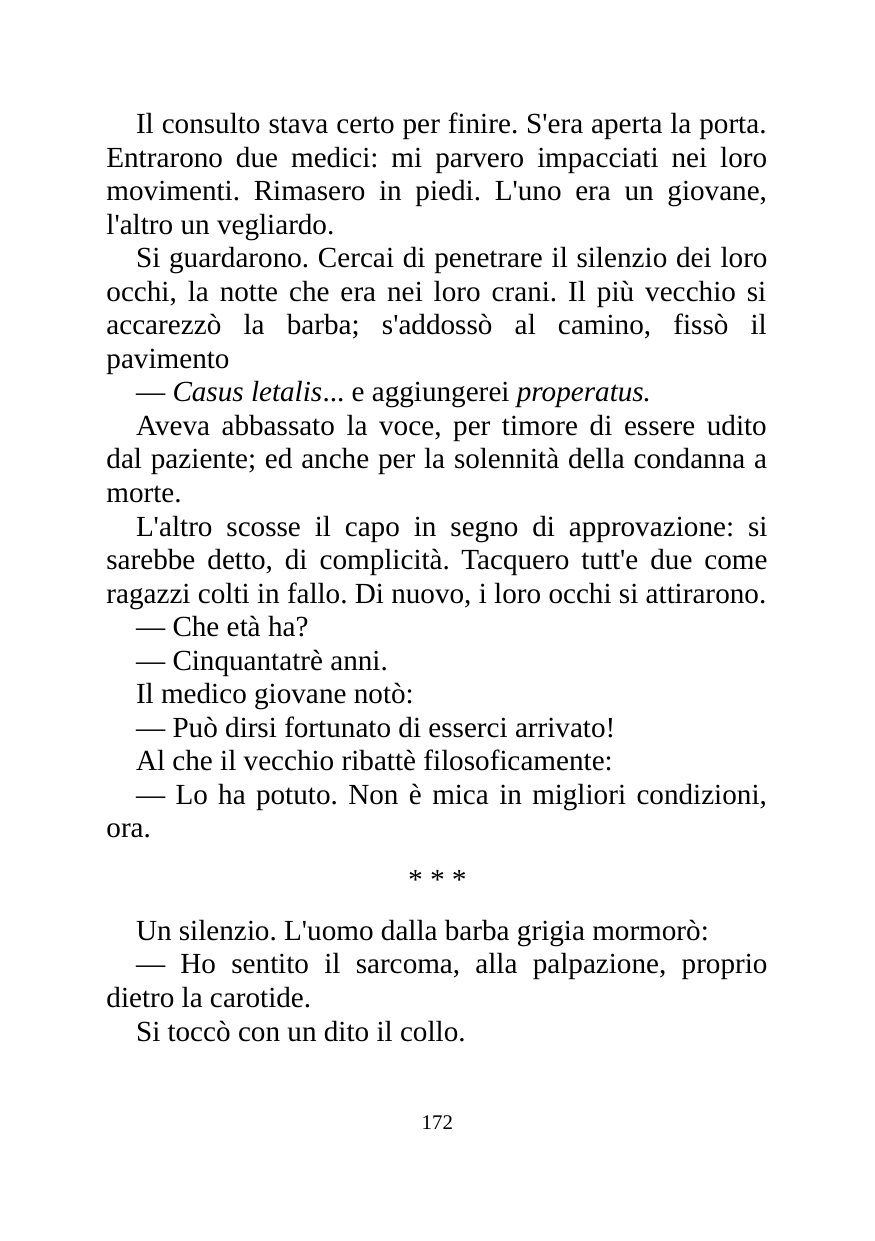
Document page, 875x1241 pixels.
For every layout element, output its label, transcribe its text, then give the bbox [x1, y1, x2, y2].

text * * * [106, 862, 768, 895]
text L'altro scosse il capo in segno di approvazione: si sarebbe detto, di complicità. Tacquero tutt'e due come ragazzi colti in fallo. Di nuovo, i loro occhi si attirarono. [106, 509, 768, 609]
text — Cinquantatrè anni. [106, 643, 768, 676]
text — Lo ha potuto. Non è mica in migliori condizioni, ora. [106, 777, 768, 844]
text Al che il vecchio ribattè filosoficamente: [106, 743, 768, 777]
text — Ho sentito il sarcoma, alla palpazione, proprio dietro la carotide. [106, 947, 768, 1014]
text Il consulto stava certo per finire. S'era aperta la porta. Entrarono due medici: mi parvero impacciati nei loro movimenti. Rimasero in piedi. L'uno era un giovane, l'altro un vegliardo. [106, 106, 768, 240]
text — Casus letalis... e aggiungerei properatus. [106, 374, 768, 408]
text Si toccò con un dito il collo. [106, 1014, 768, 1047]
text — Può dirsi fortunato di esserci arrivato! [106, 710, 768, 743]
text Aveva abbassato la voce, per timore di essere udito dal paziente; ed anche per la solennità della condanna a morte. [106, 408, 768, 509]
text Si guardarono. Cercai di penetrare il silenzio dei loro occhi, la notte che era nei loro crani. Il più vecchio si accarezzò la barba; s'addossò al camino, fissò il pavimento [106, 240, 768, 374]
text Un silenzio. L'uomo dalla barba grigia mormorò: [106, 913, 768, 947]
text — Che età ha? [106, 609, 768, 643]
text Il medico giovane notò: [106, 676, 768, 710]
